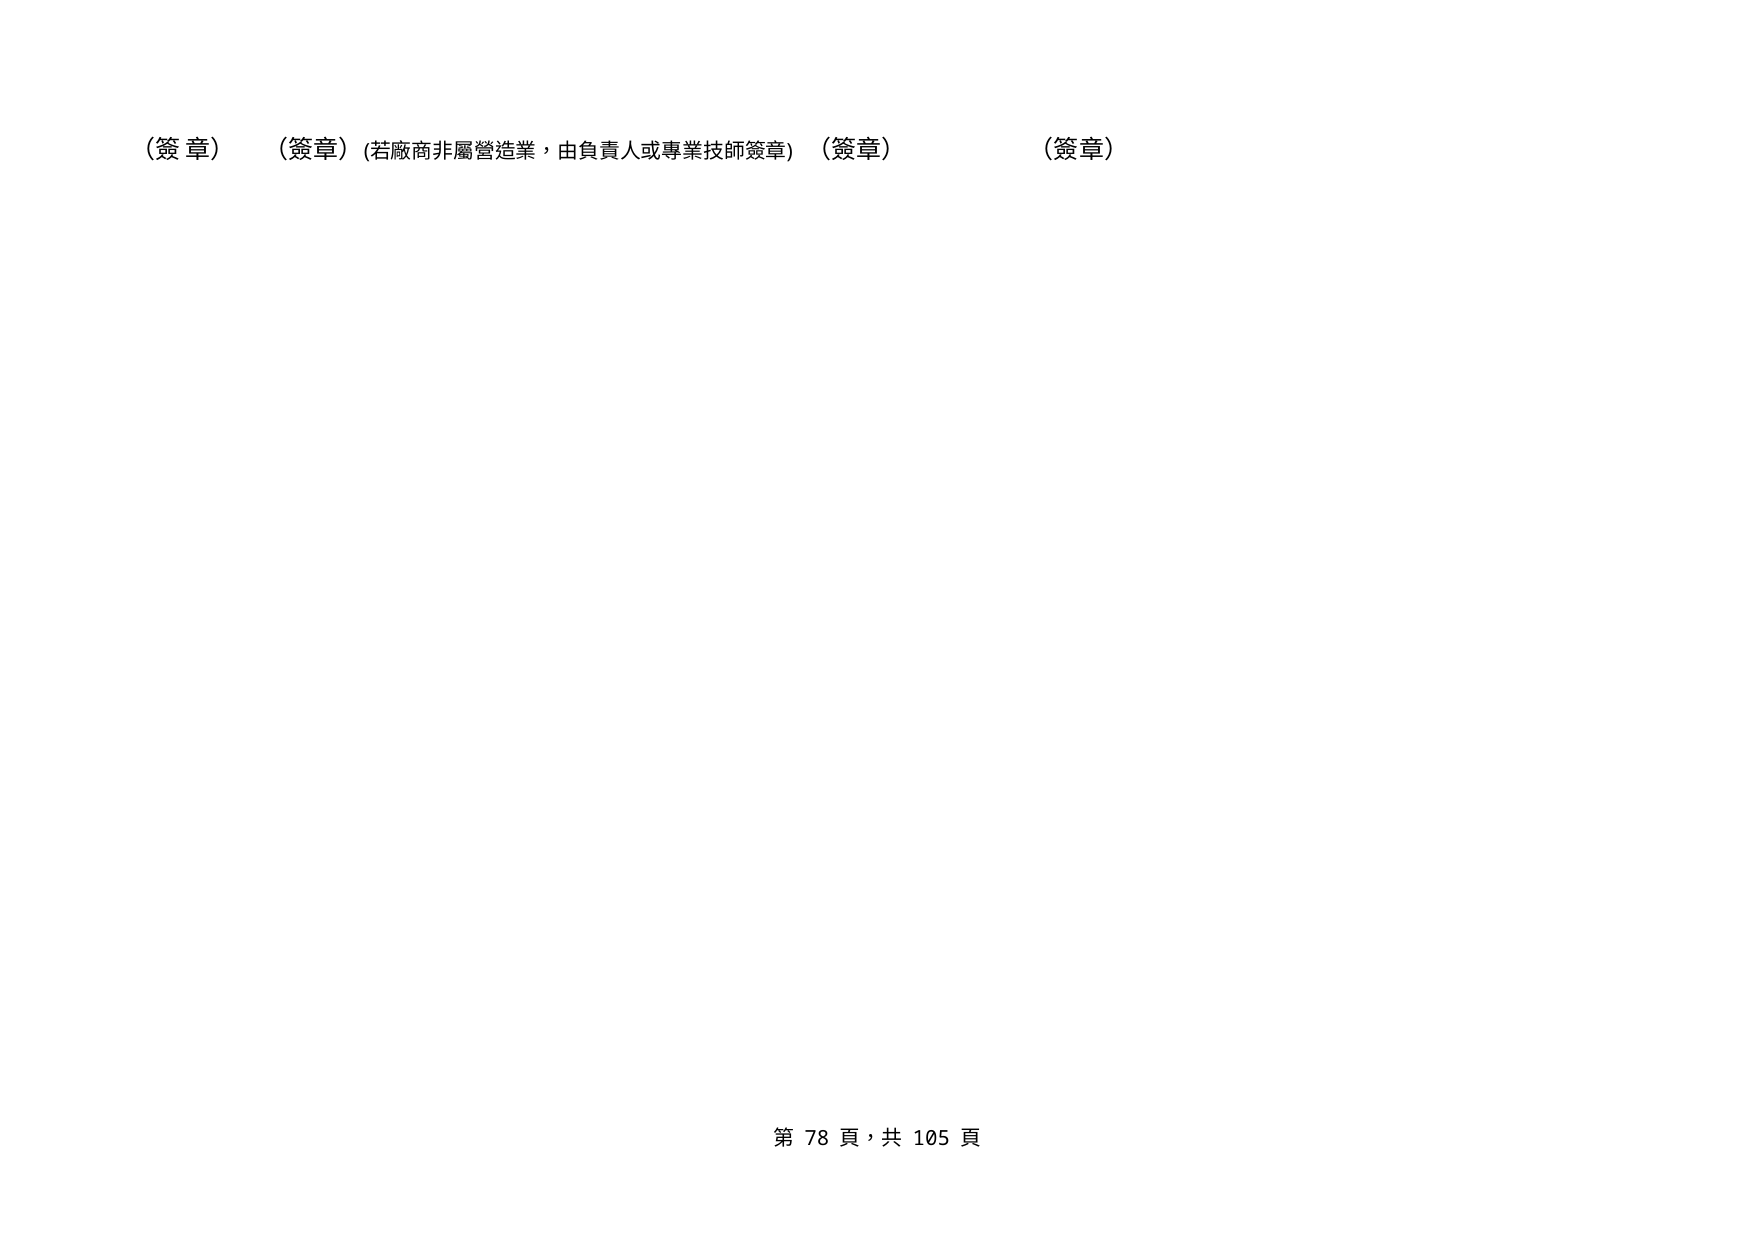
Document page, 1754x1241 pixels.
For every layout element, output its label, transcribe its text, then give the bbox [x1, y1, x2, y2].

text （簽 章） （簽章）(若廠商非屬營造業，由負責人或專業技師簽章) （簽章） （簽章） [130, 130, 1624, 166]
